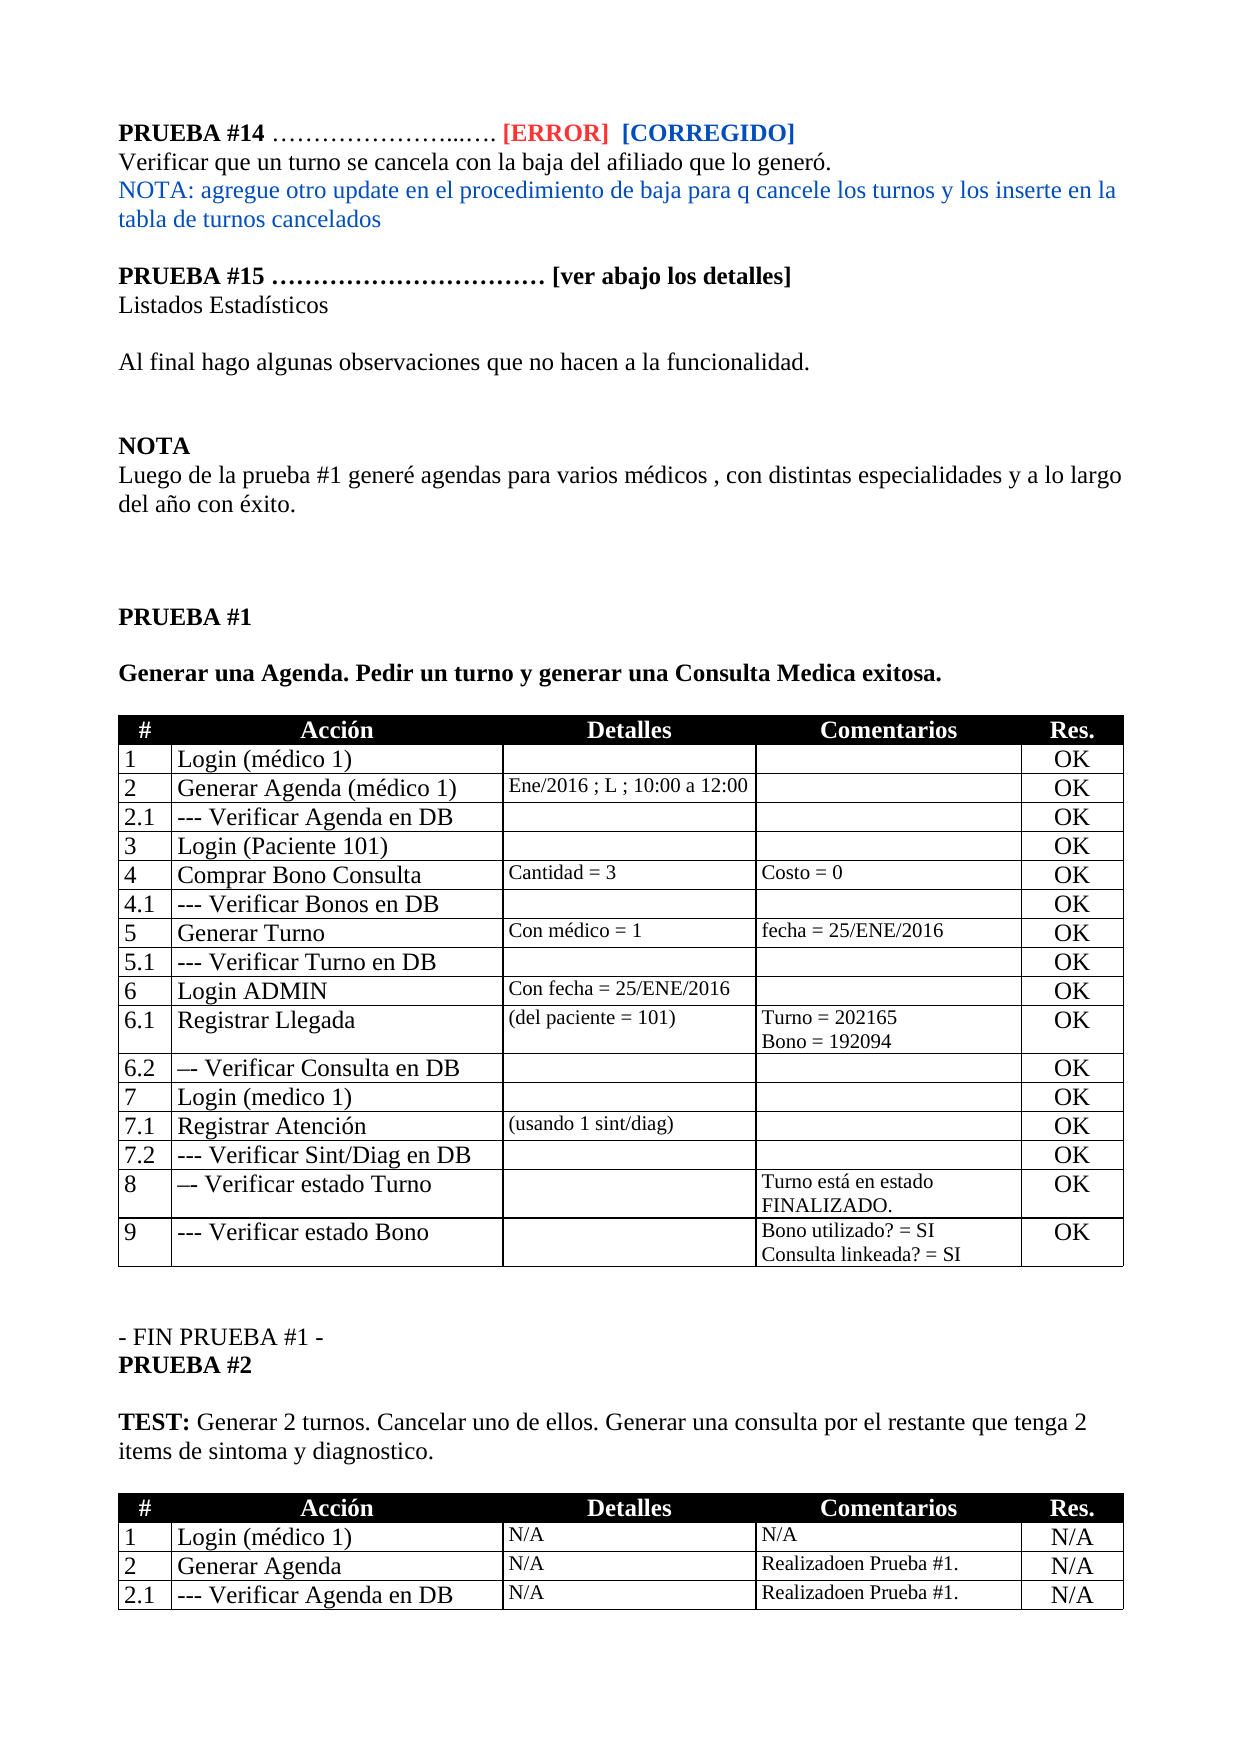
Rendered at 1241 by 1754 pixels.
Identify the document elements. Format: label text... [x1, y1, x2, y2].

text NOTA [118, 431, 1122, 460]
table_header Res. [1022, 1494, 1123, 1522]
text PRUEBA #2 [118, 1351, 1122, 1379]
table_cell [757, 890, 1021, 918]
table_cell OK [1022, 832, 1123, 860]
table_cell 1 [119, 745, 171, 773]
table_cell [504, 803, 755, 831]
table_header Comentarios [757, 1494, 1021, 1522]
table_cell --- Verificar Sint/Diag en DB [172, 1141, 502, 1169]
table_cell Turno = 202165 Bono = 192094 [757, 1006, 1021, 1053]
table_cell [757, 1141, 1021, 1169]
table_cell [757, 832, 1021, 860]
table_cell [504, 832, 755, 860]
table_cell Registrar Atención [172, 1112, 502, 1140]
table_cell Login (Paciente 101) [172, 832, 502, 860]
table_cell N/A [504, 1552, 755, 1580]
table_cell N/A [504, 1523, 755, 1551]
table_cell Ene/2016 ; L ; 10:00 a 12:00 [504, 774, 755, 802]
text TEST: Generar 2 turnos. Cancelar uno de ellos. Generar una consulta por el restante que tenga 2 items de sintoma y diagnostico. [118, 1407, 1122, 1465]
table_header Res. [1022, 716, 1123, 744]
table_cell 2 [119, 1552, 171, 1580]
table_cell [504, 1170, 755, 1217]
table_cell 5 [119, 919, 171, 947]
table_cell [757, 977, 1021, 1005]
table_cell 2 [119, 774, 171, 802]
table_cell Con fecha = 25/ENE/2016 [504, 977, 755, 1005]
table_cell --- Verificar estado Bono [172, 1219, 502, 1266]
table_cell Cantidad = 3 [504, 861, 755, 889]
table_cell 6 [119, 977, 171, 1005]
table_cell OK [1022, 745, 1123, 773]
table_cell –- Verificar Consulta en DB [172, 1054, 502, 1082]
table_cell Login ADMIN [172, 977, 502, 1005]
table_cell [757, 948, 1021, 976]
table_header Comentarios [757, 716, 1021, 744]
table_header # [119, 716, 171, 744]
table_cell N/A [757, 1523, 1021, 1551]
table_cell 2.1 [119, 1581, 171, 1609]
table_cell N/A [1022, 1523, 1123, 1551]
table_cell Realizadoen Prueba #1. [757, 1581, 1021, 1609]
table_cell [757, 1112, 1021, 1140]
text Luego de la prueba #1 generé agendas para varios médicos , con distintas especialidades y a lo largo del año con éxito. [118, 460, 1122, 518]
table_cell OK [1022, 1054, 1123, 1082]
table_cell OK [1022, 774, 1123, 802]
table_cell Generar Turno [172, 919, 502, 947]
table_cell [757, 745, 1021, 773]
table_cell [757, 1083, 1021, 1111]
table_cell 4 [119, 861, 171, 889]
table_cell [504, 948, 755, 976]
table_cell OK [1022, 1219, 1123, 1266]
table_header Acción [172, 1494, 502, 1522]
table_cell [504, 1141, 755, 1169]
table_cell Login (médico 1) [172, 745, 502, 773]
table_cell OK [1022, 861, 1123, 889]
table_cell N/A [504, 1581, 755, 1609]
table_cell Realizadoen Prueba #1. [757, 1552, 1021, 1580]
table_cell N/A [1022, 1581, 1123, 1609]
table_cell --- Verificar Agenda en DB [172, 1581, 502, 1609]
table_header # [119, 1494, 171, 1522]
table_cell OK [1022, 977, 1123, 1005]
text PRUEBA #14 …………………...…. [ERROR] [CORREGIDO] [118, 118, 1122, 147]
table_cell 3 [119, 832, 171, 860]
table_cell 7.2 [119, 1141, 171, 1169]
text PRUEBA #15 …………………………… [ver abajo los detalles] [118, 261, 1122, 290]
table_cell Login (médico 1) [172, 1523, 502, 1551]
table_cell OK [1022, 1112, 1123, 1140]
table_cell (usando 1 sint/diag) [504, 1112, 755, 1140]
table_cell 9 [119, 1219, 171, 1266]
table_cell Bono utilizado? = SI Consulta linkeada? = SI [757, 1219, 1021, 1266]
table_cell 1 [119, 1523, 171, 1551]
table_cell 8 [119, 1170, 171, 1217]
table_cell OK [1022, 919, 1123, 947]
text Listados Estadísticos [118, 290, 1122, 319]
table_cell Costo = 0 [757, 861, 1021, 889]
text - FIN PRUEBA #1 - [118, 1322, 1122, 1351]
table_cell [504, 890, 755, 918]
table_cell 7.1 [119, 1112, 171, 1140]
table_cell [504, 1054, 755, 1082]
table_header Detalles [504, 716, 755, 744]
text Al final hago algunas observaciones que no hacen a la funcionalidad. [118, 347, 1122, 375]
table_cell [757, 803, 1021, 831]
text PRUEBA #1 [118, 602, 1122, 631]
table_cell Generar Agenda [172, 1552, 502, 1580]
table_cell 6.1 [119, 1006, 171, 1053]
table_cell N/A [1022, 1552, 1123, 1580]
table_cell OK [1022, 1006, 1123, 1053]
table_cell Login (medico 1) [172, 1083, 502, 1111]
table_cell [504, 745, 755, 773]
table_cell 2.1 [119, 803, 171, 831]
table_cell --- Verificar Bonos en DB [172, 890, 502, 918]
table_cell fecha = 25/ENE/2016 [757, 919, 1021, 947]
table_cell --- Verificar Agenda en DB [172, 803, 502, 831]
table_cell OK [1022, 948, 1123, 976]
table_cell 7 [119, 1083, 171, 1111]
table_cell 4.1 [119, 890, 171, 918]
table_cell (del paciente = 101) [504, 1006, 755, 1053]
table_cell OK [1022, 890, 1123, 918]
text Generar una Agenda. Pedir un turno y generar una Consulta Medica exitosa. [118, 658, 1122, 687]
table_cell 5.1 [119, 948, 171, 976]
table_cell 6.2 [119, 1054, 171, 1082]
table_cell --- Verificar Turno en DB [172, 948, 502, 976]
table_cell [757, 774, 1021, 802]
table_cell [757, 1054, 1021, 1082]
text NOTA: agregue otro update en el procedimiento de baja para q cancele los turnos y los inserte en la tabla de turnos cancelados [118, 176, 1122, 233]
table_cell [504, 1083, 755, 1111]
table_cell OK [1022, 1170, 1123, 1217]
table_cell Turno está en estado FINALIZADO. [757, 1170, 1021, 1217]
table_cell OK [1022, 803, 1123, 831]
table_cell –- Verificar estado Turno [172, 1170, 502, 1217]
table_cell Generar Agenda (médico 1) [172, 774, 502, 802]
table_header Detalles [504, 1494, 755, 1522]
table_cell OK [1022, 1083, 1123, 1111]
table_cell Con médico = 1 [504, 919, 755, 947]
table_cell Registrar Llegada [172, 1006, 502, 1053]
table_cell OK [1022, 1141, 1123, 1169]
table_cell [504, 1219, 755, 1266]
table_header Acción [172, 716, 502, 744]
text Verificar que un turno se cancela con la baja del afiliado que lo generó. [118, 147, 1122, 176]
table_cell Comprar Bono Consulta [172, 861, 502, 889]
